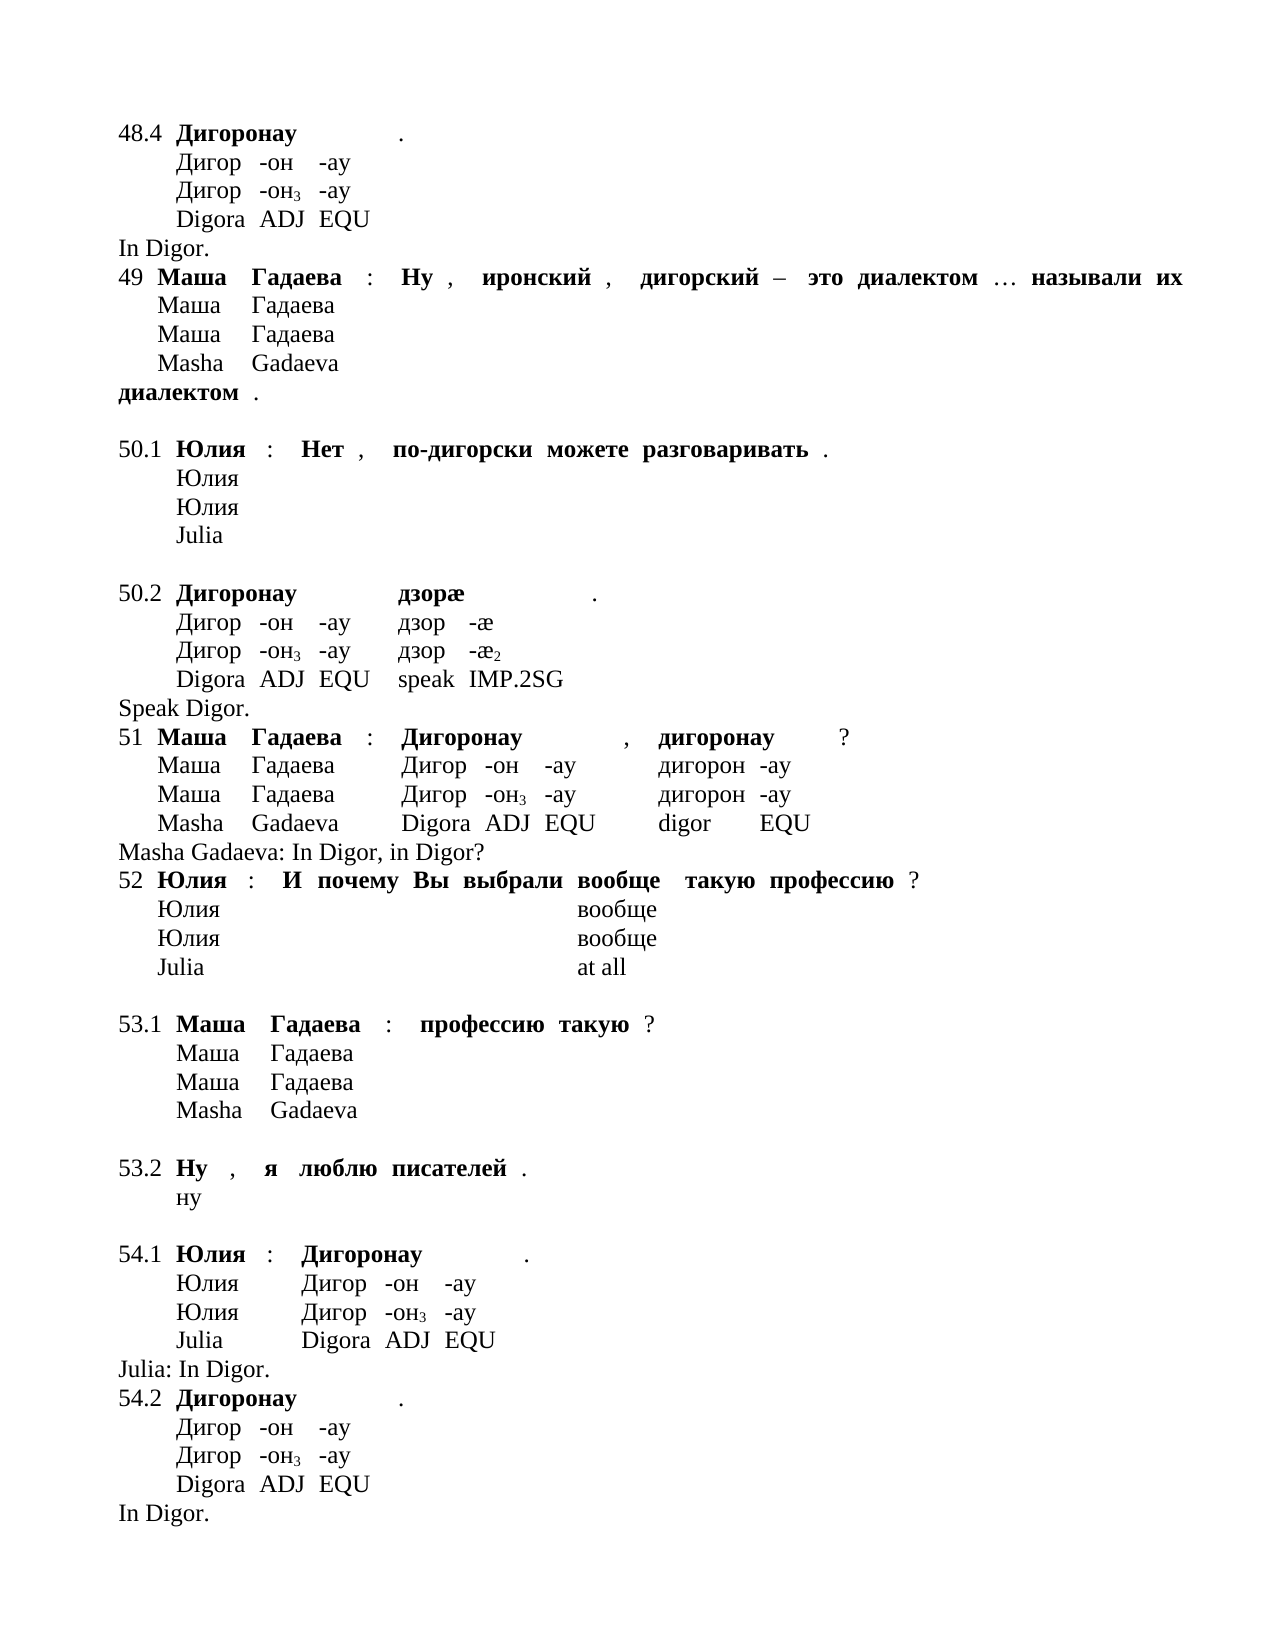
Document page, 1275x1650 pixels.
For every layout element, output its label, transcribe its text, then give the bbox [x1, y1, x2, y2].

text Гадаева [251, 291, 339, 319]
text ну [176, 1182, 202, 1211]
text дзор [398, 607, 455, 636]
text Гадаева [251, 751, 339, 779]
text по-дигорски [393, 434, 533, 463]
text -он3 [259, 1441, 305, 1469]
text 50.2 [118, 578, 162, 607]
text ? [643, 1009, 664, 1038]
text Masha [157, 348, 224, 377]
text можете [547, 434, 629, 463]
text такую [685, 866, 756, 894]
text -он3 [259, 176, 305, 204]
text 48.4 [118, 118, 162, 147]
text Юлия [157, 894, 220, 923]
text . [398, 118, 419, 147]
text . [822, 434, 843, 463]
text 50.1 [118, 434, 162, 463]
text Гадаева [270, 1038, 358, 1067]
text digor [658, 808, 746, 837]
text почему [317, 866, 399, 894]
text Маша [157, 751, 224, 779]
text ADJ [259, 1469, 305, 1498]
text , [358, 434, 379, 463]
text Дигоронау [401, 722, 609, 751]
text , [447, 262, 468, 291]
text EQU [319, 1469, 370, 1498]
text диалектом [857, 262, 978, 291]
text такую [559, 1009, 630, 1038]
text Юлия [176, 1297, 239, 1326]
text -он [484, 751, 531, 779]
text Маша [157, 291, 224, 319]
text Маша [157, 319, 224, 348]
text … [992, 262, 1017, 291]
text Дигоронау [176, 1383, 384, 1412]
text Маша [157, 722, 238, 751]
text 53.1 [118, 1009, 162, 1038]
text -æ [468, 607, 564, 636]
text Маша [176, 1067, 242, 1096]
text Digora [176, 664, 245, 693]
text : [266, 1239, 287, 1268]
text это [808, 262, 844, 291]
text Julia: In Digor. [118, 1354, 1249, 1383]
text Masha Gadaeva: In Digor, in Digor? [118, 837, 1249, 866]
text -он [259, 1412, 305, 1441]
text ADJ [259, 204, 305, 233]
text Дигор [176, 147, 245, 176]
text профессию [420, 1009, 545, 1038]
text Юлия [157, 866, 234, 894]
text at all [577, 952, 657, 981]
text Digora [176, 1469, 245, 1498]
text Дигоронау [176, 118, 384, 147]
text Gadaeva [251, 808, 339, 837]
text , [605, 262, 626, 291]
text : [366, 722, 387, 751]
text профессию [769, 866, 894, 894]
text их [1156, 262, 1183, 291]
text : [366, 262, 387, 291]
text Маша [157, 779, 224, 808]
text ADJ [259, 664, 305, 693]
text Гадаева [270, 1009, 371, 1038]
text Дигор [301, 1297, 371, 1326]
text Юлия [176, 492, 239, 521]
text Дигор [176, 636, 245, 664]
text , [623, 722, 644, 751]
text Gadaeva [270, 1096, 358, 1124]
text -ау [759, 751, 811, 779]
text . [398, 1383, 419, 1412]
text люблю [299, 1153, 378, 1182]
text -он3 [259, 636, 305, 664]
text Дигор [176, 176, 245, 204]
text -ау [759, 779, 811, 808]
text Юлия [176, 463, 239, 492]
text иронский [482, 262, 592, 291]
text -он [259, 147, 305, 176]
text Гадаева [270, 1067, 358, 1096]
text -он [384, 1268, 431, 1297]
text Гадаева [251, 262, 353, 291]
text 51 [118, 722, 143, 751]
text -æ2 [468, 636, 564, 664]
text называли [1031, 262, 1142, 291]
text . [591, 578, 612, 607]
text Юлия [176, 1268, 239, 1297]
text -ау [444, 1297, 496, 1326]
text Маша [157, 262, 238, 291]
text Digora [401, 808, 471, 837]
text 54.2 [118, 1383, 162, 1412]
text -он [259, 607, 305, 636]
text Гадаева [251, 319, 339, 348]
text EQU [319, 664, 370, 693]
text Дигоронау [176, 578, 384, 607]
text . [521, 1153, 542, 1182]
text -ау [319, 176, 370, 204]
text -ау [319, 1412, 370, 1441]
text : [266, 434, 287, 463]
text IMP.2SG [468, 664, 564, 693]
text вообще [577, 866, 671, 894]
text -ау [444, 1268, 496, 1297]
text Speak Digor. [118, 693, 1249, 722]
text писателей [392, 1153, 507, 1182]
text Julia [176, 521, 239, 549]
text Ну [176, 1153, 216, 1182]
text EQU [544, 808, 596, 837]
text 52 [118, 866, 143, 894]
text . [253, 377, 274, 406]
text -ау [319, 607, 370, 636]
text -ау [544, 751, 596, 779]
text Нет [301, 434, 344, 463]
text диалектом [118, 377, 239, 406]
text -он3 [384, 1297, 431, 1326]
text Дигор [401, 779, 471, 808]
text Гадаева [251, 779, 339, 808]
text , [229, 1153, 250, 1182]
text : [385, 1009, 406, 1038]
text : [248, 866, 269, 894]
text Юлия [176, 1239, 253, 1268]
text EQU [759, 808, 811, 837]
text Маша [176, 1009, 256, 1038]
text Гадаева [251, 722, 353, 751]
text вообще [577, 923, 657, 952]
text Юлия [157, 923, 220, 952]
text Маша [176, 1038, 242, 1067]
text Ну [401, 262, 433, 291]
text дигорон [658, 751, 746, 779]
text EQU [319, 204, 370, 233]
text дигоронау [658, 722, 824, 751]
text Digora [176, 204, 245, 233]
text -ау [319, 1441, 370, 1469]
text Вы [413, 866, 449, 894]
text -ау [319, 636, 370, 664]
text Дигор [401, 751, 471, 779]
text 49 [118, 262, 143, 291]
text Дигор [176, 607, 245, 636]
text -ау [319, 147, 370, 176]
text выбрали [463, 866, 563, 894]
text дигорский [640, 262, 759, 291]
text Julia [176, 1326, 239, 1354]
text -ау [544, 779, 596, 808]
text ? [908, 866, 929, 894]
text Masha [157, 808, 224, 837]
text вообще [577, 894, 657, 923]
text ? [838, 722, 859, 751]
text -он3 [484, 779, 531, 808]
text In Digor. [118, 233, 1249, 262]
text Юлия [176, 434, 253, 463]
text . [523, 1239, 544, 1268]
text Digora [301, 1326, 371, 1354]
text Дигор [301, 1268, 371, 1297]
text In Digor. [118, 1498, 1249, 1527]
text я [264, 1153, 285, 1182]
text дзорæ [398, 578, 578, 607]
text И [282, 866, 303, 894]
text дзор [398, 636, 455, 664]
text Masha [176, 1096, 242, 1124]
text разговаривать [642, 434, 809, 463]
text Julia [157, 952, 220, 981]
text ADJ [484, 808, 531, 837]
text дигорон [658, 779, 746, 808]
text ADJ [384, 1326, 431, 1354]
text Дигор [176, 1441, 245, 1469]
text Дигоронау [301, 1239, 509, 1268]
text Gadaeva [251, 348, 339, 377]
text Дигор [176, 1412, 245, 1441]
text 54.1 [118, 1239, 162, 1268]
text 53.2 [118, 1153, 162, 1182]
text EQU [444, 1326, 496, 1354]
text – [773, 262, 794, 291]
text speak [398, 664, 455, 693]
